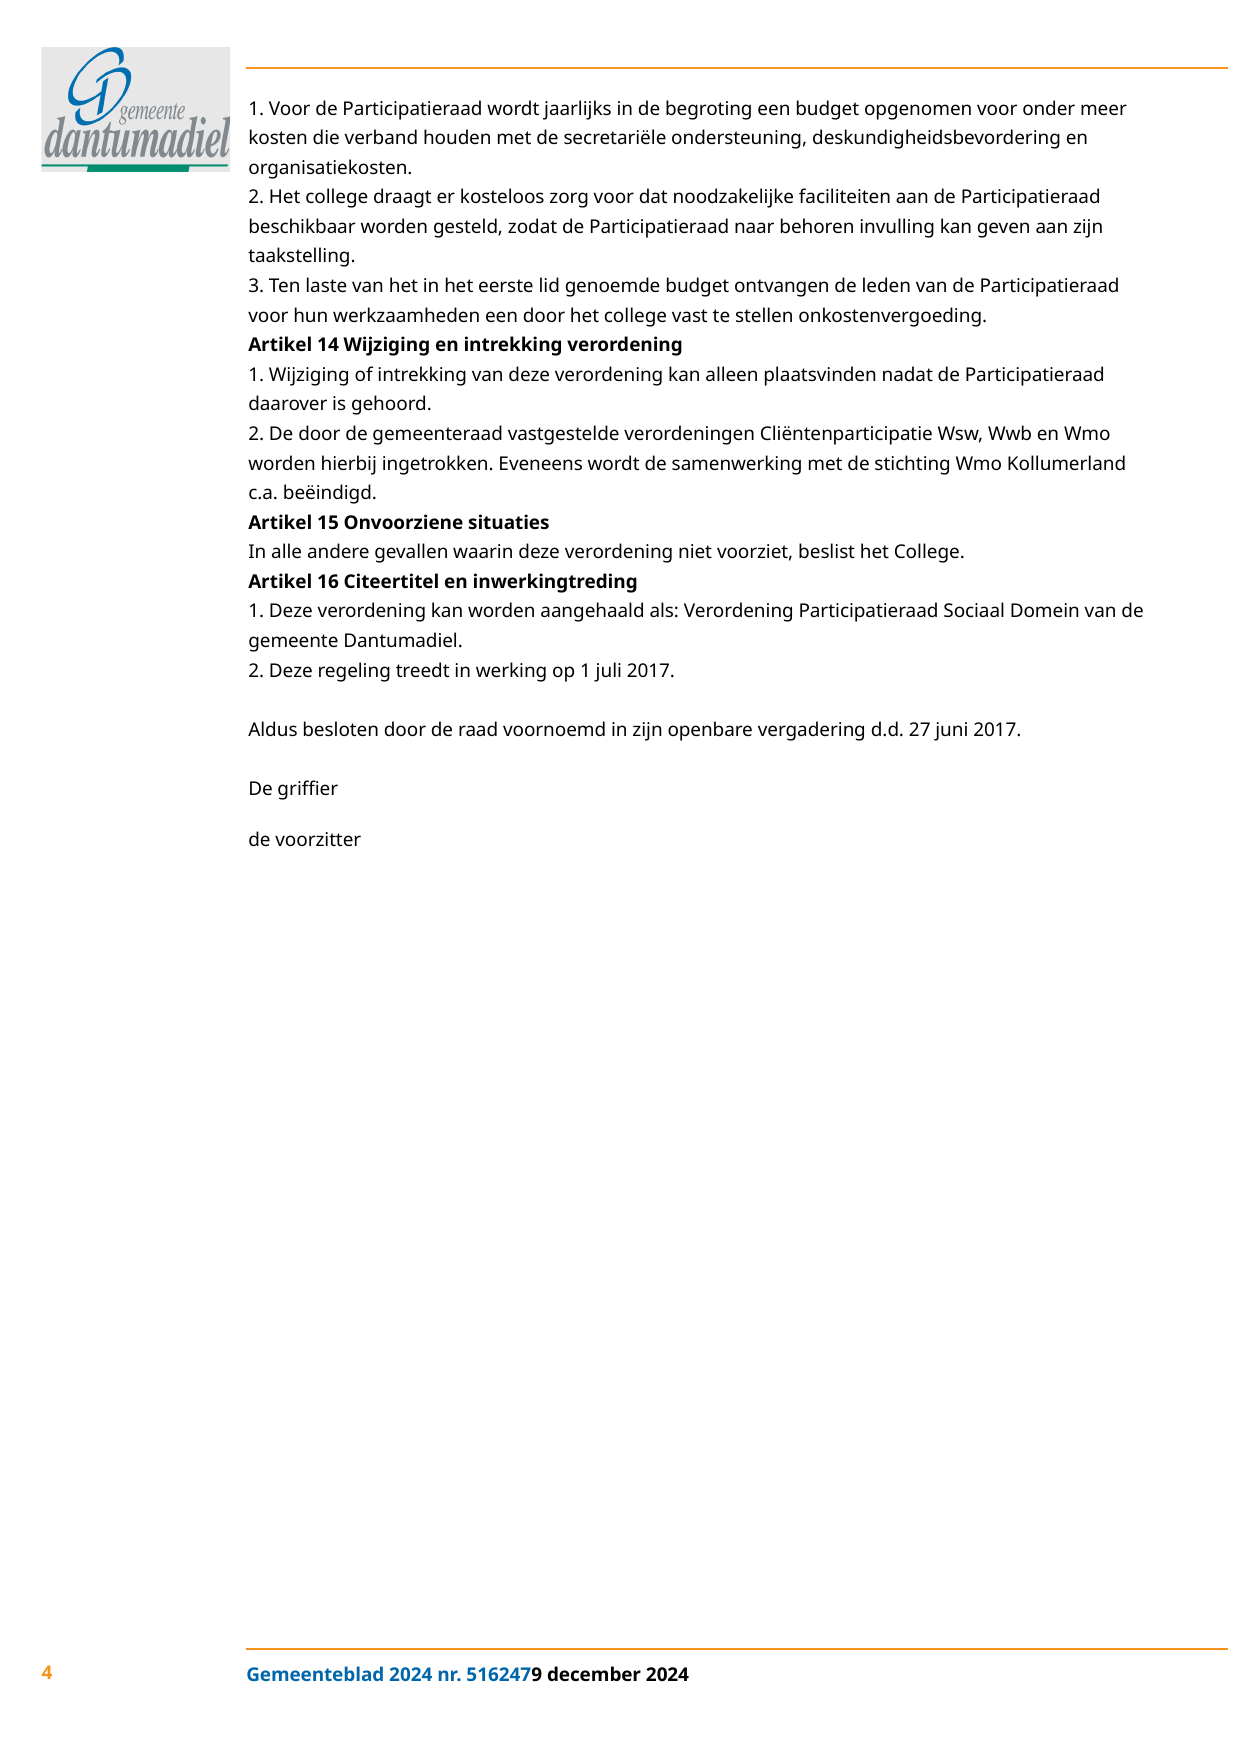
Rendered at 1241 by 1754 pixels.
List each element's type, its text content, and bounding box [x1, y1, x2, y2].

text de voorzitter [248, 827, 1152, 852]
text In alle andere gevallen waarin deze verordening niet voorziet, beslist het College. [248, 538, 1152, 564]
text De griffier [248, 775, 1152, 801]
text 1. Wijziging of intrekking van deze verordening kan alleen plaatsvinden nadat de Participatieraad daarover is gehoord. [248, 361, 1152, 416]
text 2. De door de gemeenteraad vastgestelde verordeningen Cliëntenparticipatie Wsw, Wwb en Wmo worden hierbij ingetrokken. Eveneens wordt de samenwerking met de stichting Wmo Kollumerland c.a. beëindigd. [248, 420, 1152, 505]
picture [41, 47, 231, 172]
text 2. Deze regeling treedt in werking op 1 juli 2017. [248, 657, 1152, 683]
text Artikel 14 Wijziging en intrekking verordening [248, 331, 1152, 357]
text Aldus besloten door de raad voornoemd in zijn openbare vergadering d.d. 27 juni 2017. [248, 716, 1152, 742]
text 2. Het college draagt er kosteloos zorg voor dat noodzakelijke faciliteiten aan de Participatieraad beschikbaar worden gesteld, zodat de Participatieraad naar behoren invulling kan geven aan zijn taakstelling. [248, 183, 1152, 268]
text Artikel 16 Citeertitel en inwerkingtreding [248, 568, 1152, 594]
text Artikel 15 Onvoorziene situaties [248, 509, 1152, 535]
text 3. Ten laste van het in het eerste lid genoemde budget ontvangen de leden van de Participatieraad voor hun werkzaamheden een door het college vast te stellen onkostenvergoeding. [248, 272, 1152, 328]
text 1. Voor de Participatieraad wordt jaarlijks in de begroting een budget opgenomen voor onder meer kosten die verband houden met de secretariële ondersteuning, deskundigheidsbevordering en organisatiekosten. [248, 95, 1152, 180]
text 1. Deze verordening kan worden aangehaald als: Verordening Participatieraad Sociaal Domein van de gemeente Dantumadiel. [248, 598, 1152, 653]
